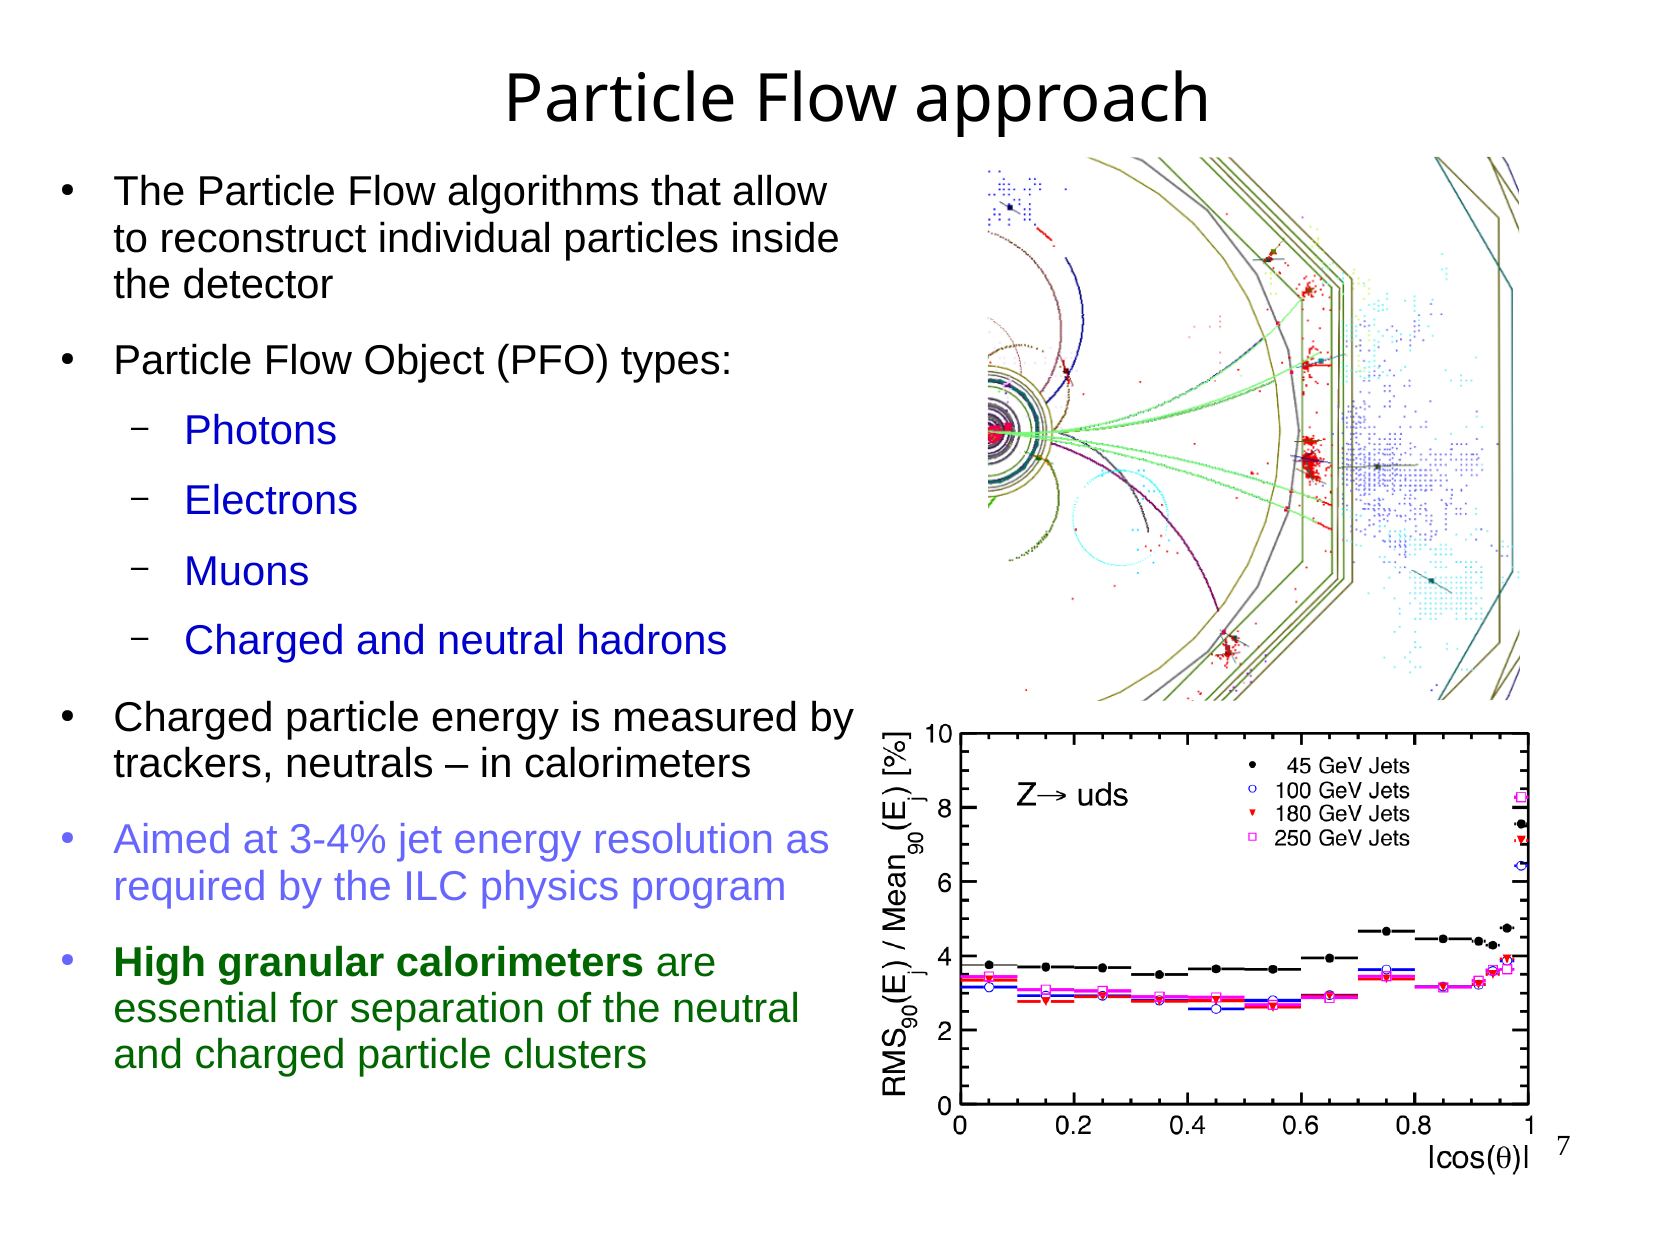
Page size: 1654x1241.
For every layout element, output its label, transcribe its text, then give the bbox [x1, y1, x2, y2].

list The Particle Flow algorithms that allow to reconstruct individual particles inside the detector Particle Flow Object (PFO) types: Photons Electrons Muons Charged and neutral hadrons Charged particle energy is measured by trackers, neutrals – in calorimeters Aimed at 3-4% jet energy resolution as required by the ILC physics program High granular calorimeters are essential for separation of the neutral and charged particle clusters [42, 167, 866, 1241]
title Particle Flow approach [215, 22, 1501, 169]
picture [871, 156, 1555, 1185]
